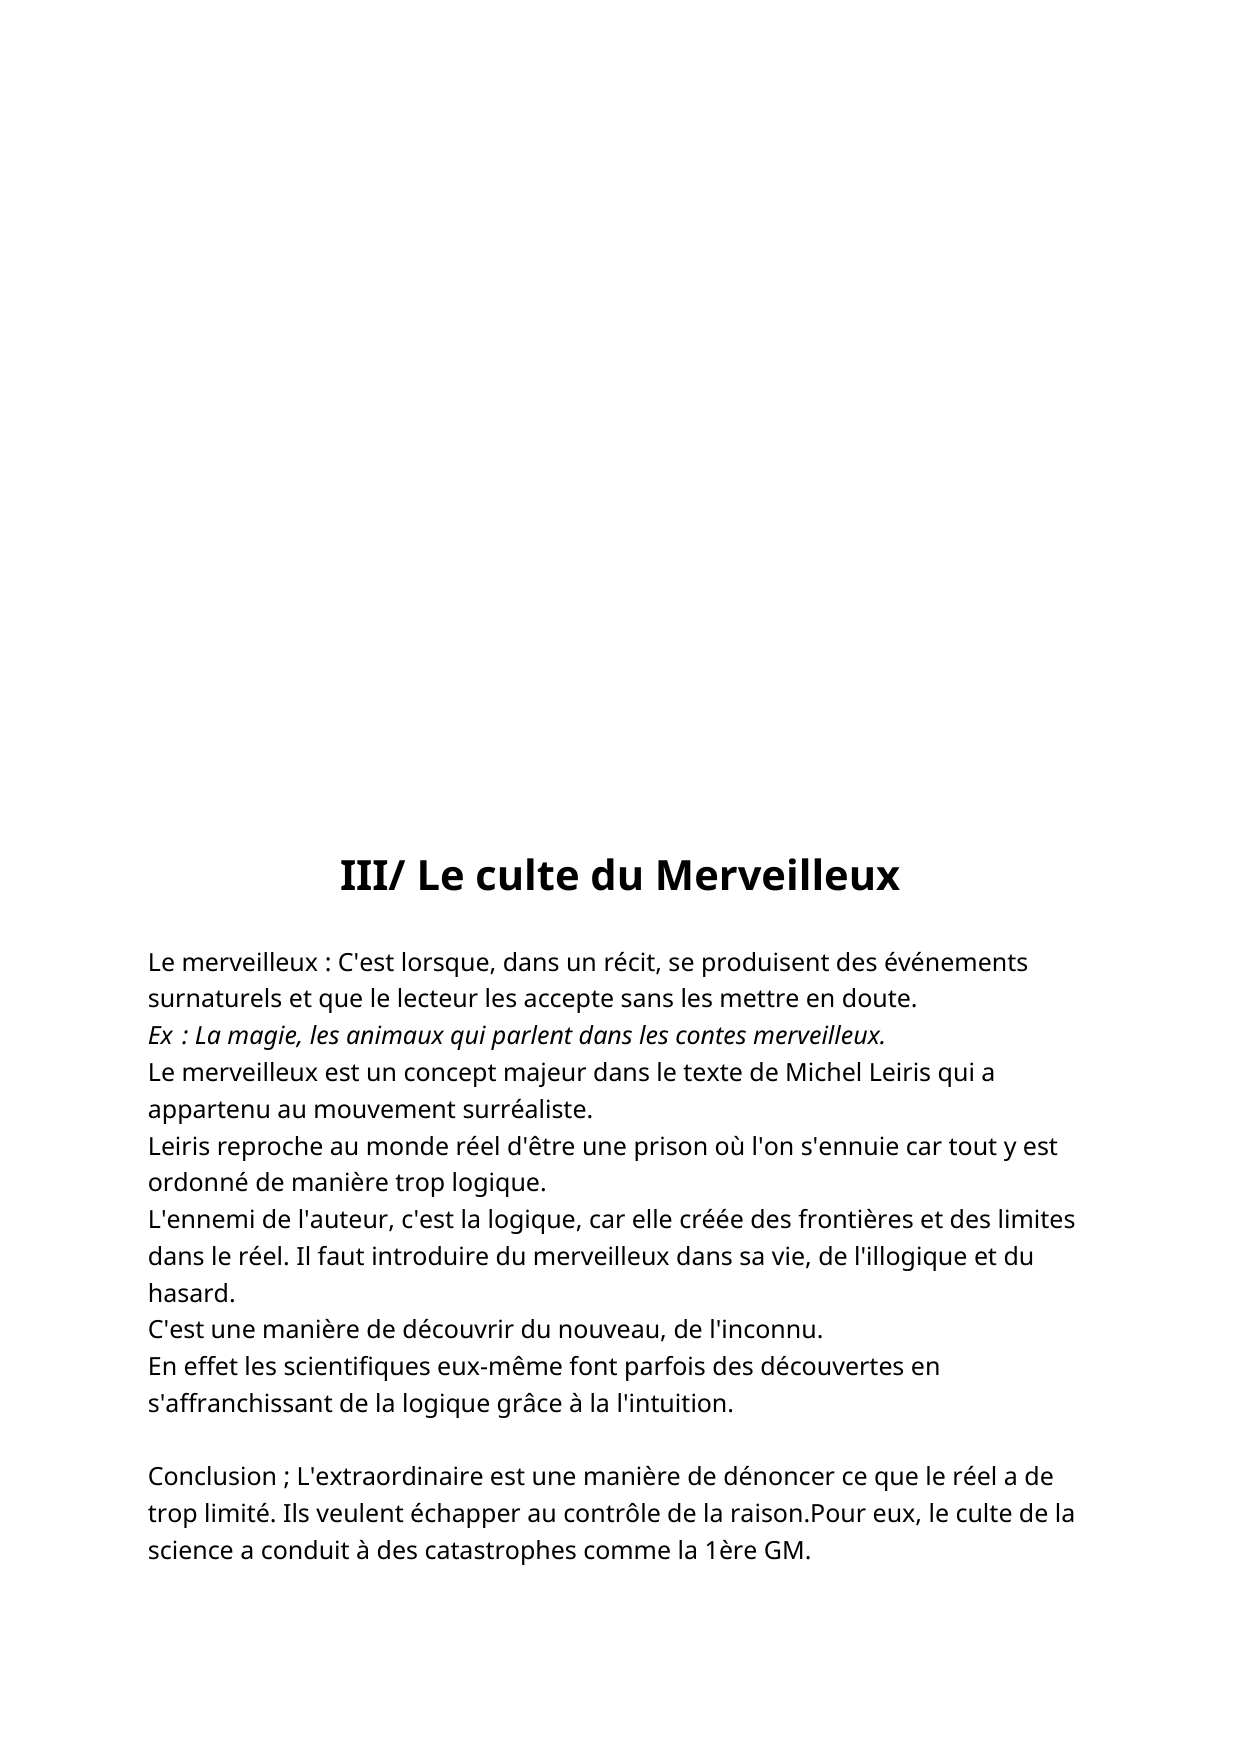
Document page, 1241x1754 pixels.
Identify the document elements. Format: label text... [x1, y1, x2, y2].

text L'ennemi de l'auteur, c'est la logique, car elle créée des frontières et des limites dans le réel. Il faut introduire du merveilleux dans sa vie, de l'illogique et du hasard. [148, 1202, 1093, 1309]
text Leiris reproche au monde réel d'être une prison où l'on s'ennuie car tout y est ordonné de manière trop logique. [148, 1128, 1093, 1199]
text Le merveilleux est un concept majeur dans le texte de Michel Leiris qui a appartenu au mouvement surréaliste. [148, 1054, 1093, 1125]
text Le merveilleux : C'est lorsque, dans un récit, se produisent des événements surnaturels et que le lecteur les accepte sans les mettre en doute. [148, 944, 1093, 1015]
text Ex : La magie, les animaux qui parlent dans les contes merveilleux. [148, 1018, 1093, 1052]
text En effet les scientifiques eux-même font parfois des découvertes en s'affranchissant de la logique grâce à la l'intuition. [148, 1349, 1093, 1419]
text III/ Le culte du Merveilleux [148, 846, 1093, 903]
text Conclusion ; L'extraordinaire est une manière de dénoncer ce que le réel a de trop limité. Ils veulent échapper au contrôle de la raison.Pour eux, le culte de la science a conduit à des catastrophes comme la 1ère GM. [148, 1459, 1093, 1567]
text C'est une manière de découvrir du nouveau, de l'inconnu. [148, 1312, 1093, 1346]
